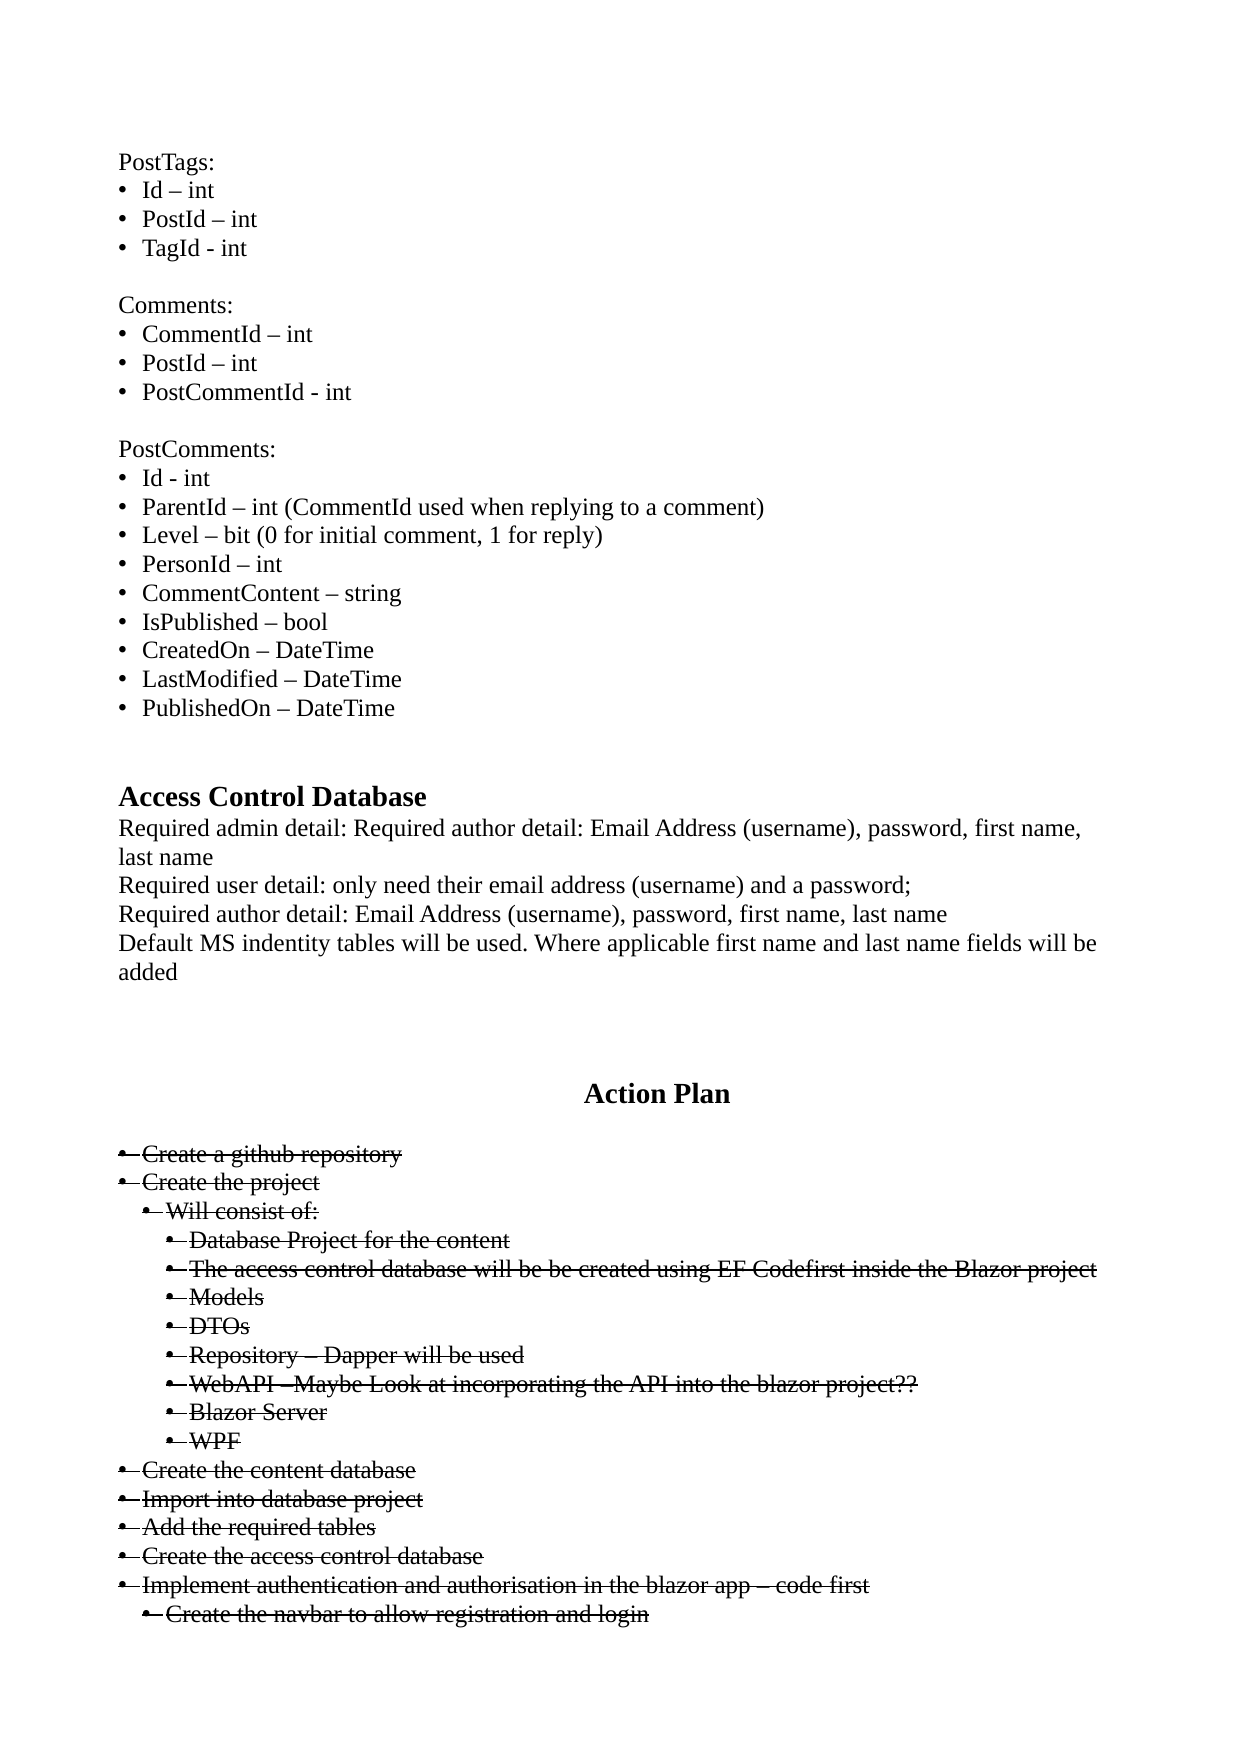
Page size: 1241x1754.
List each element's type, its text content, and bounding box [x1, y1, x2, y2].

list WebAPI –Maybe Look at incorporating the API into the blazor project?? [165, 1369, 1122, 1397]
list Create the navbar to allow registration and login [142, 1599, 1122, 1627]
list Create a github repository [118, 1139, 1122, 1167]
text Default MS indentity tables will be used. Where applicable first name and last name fields will be added [118, 928, 1122, 985]
list Repository – Dapper will be used [165, 1340, 1122, 1369]
list ParentId – int (CommentId used when replying to a comment) [118, 492, 1122, 521]
list Create the access control database [118, 1541, 1122, 1570]
list Implement authentication and authorisation in the blazor app – code first [118, 1570, 1122, 1599]
list Database Project for the content [165, 1225, 1122, 1254]
text Required admin detail: Required author detail: Email Address (username), password, first name, last name [118, 813, 1122, 870]
text PostComments: [118, 434, 1122, 463]
list WPF [165, 1426, 1122, 1455]
list Import into database project [118, 1484, 1122, 1512]
list CommentContent – string [118, 578, 1122, 607]
list Create the content database [118, 1455, 1122, 1484]
list Add the required tables [118, 1512, 1122, 1541]
list Create the project [118, 1167, 1122, 1196]
text Action Plan [192, 1076, 1122, 1110]
list PublishedOn – DateTime [118, 693, 1122, 722]
list TagId - int [118, 233, 1122, 262]
text Comments: [118, 291, 1122, 319]
list IsPublished – bool [118, 607, 1122, 636]
list Blazor Server [165, 1397, 1122, 1426]
text Required user detail: only need their email address (username) and a password; [118, 870, 1122, 899]
list Id – int [118, 176, 1122, 204]
list Level – bit (0 for initial comment, 1 for reply) [118, 521, 1122, 549]
list CommentId – int [118, 319, 1122, 348]
list PostCommentId - int [118, 377, 1122, 406]
list Will consist of: [142, 1196, 1122, 1225]
list CreatedOn – DateTime [118, 636, 1122, 664]
text Required author detail: Email Address (username), password, first name, last name [118, 899, 1122, 928]
list PersonId – int [118, 549, 1122, 578]
list PostId – int [118, 204, 1122, 233]
list LastModified – DateTime [118, 664, 1122, 693]
text PostTags: [118, 147, 1122, 176]
text Access Control Database [118, 779, 1122, 813]
list Models [165, 1282, 1122, 1311]
list DTOs [165, 1311, 1122, 1340]
list PostId – int [118, 348, 1122, 377]
list The access control database will be be created using EF Codefirst inside the Blazor project [165, 1254, 1122, 1282]
list Id - int [118, 463, 1122, 492]
